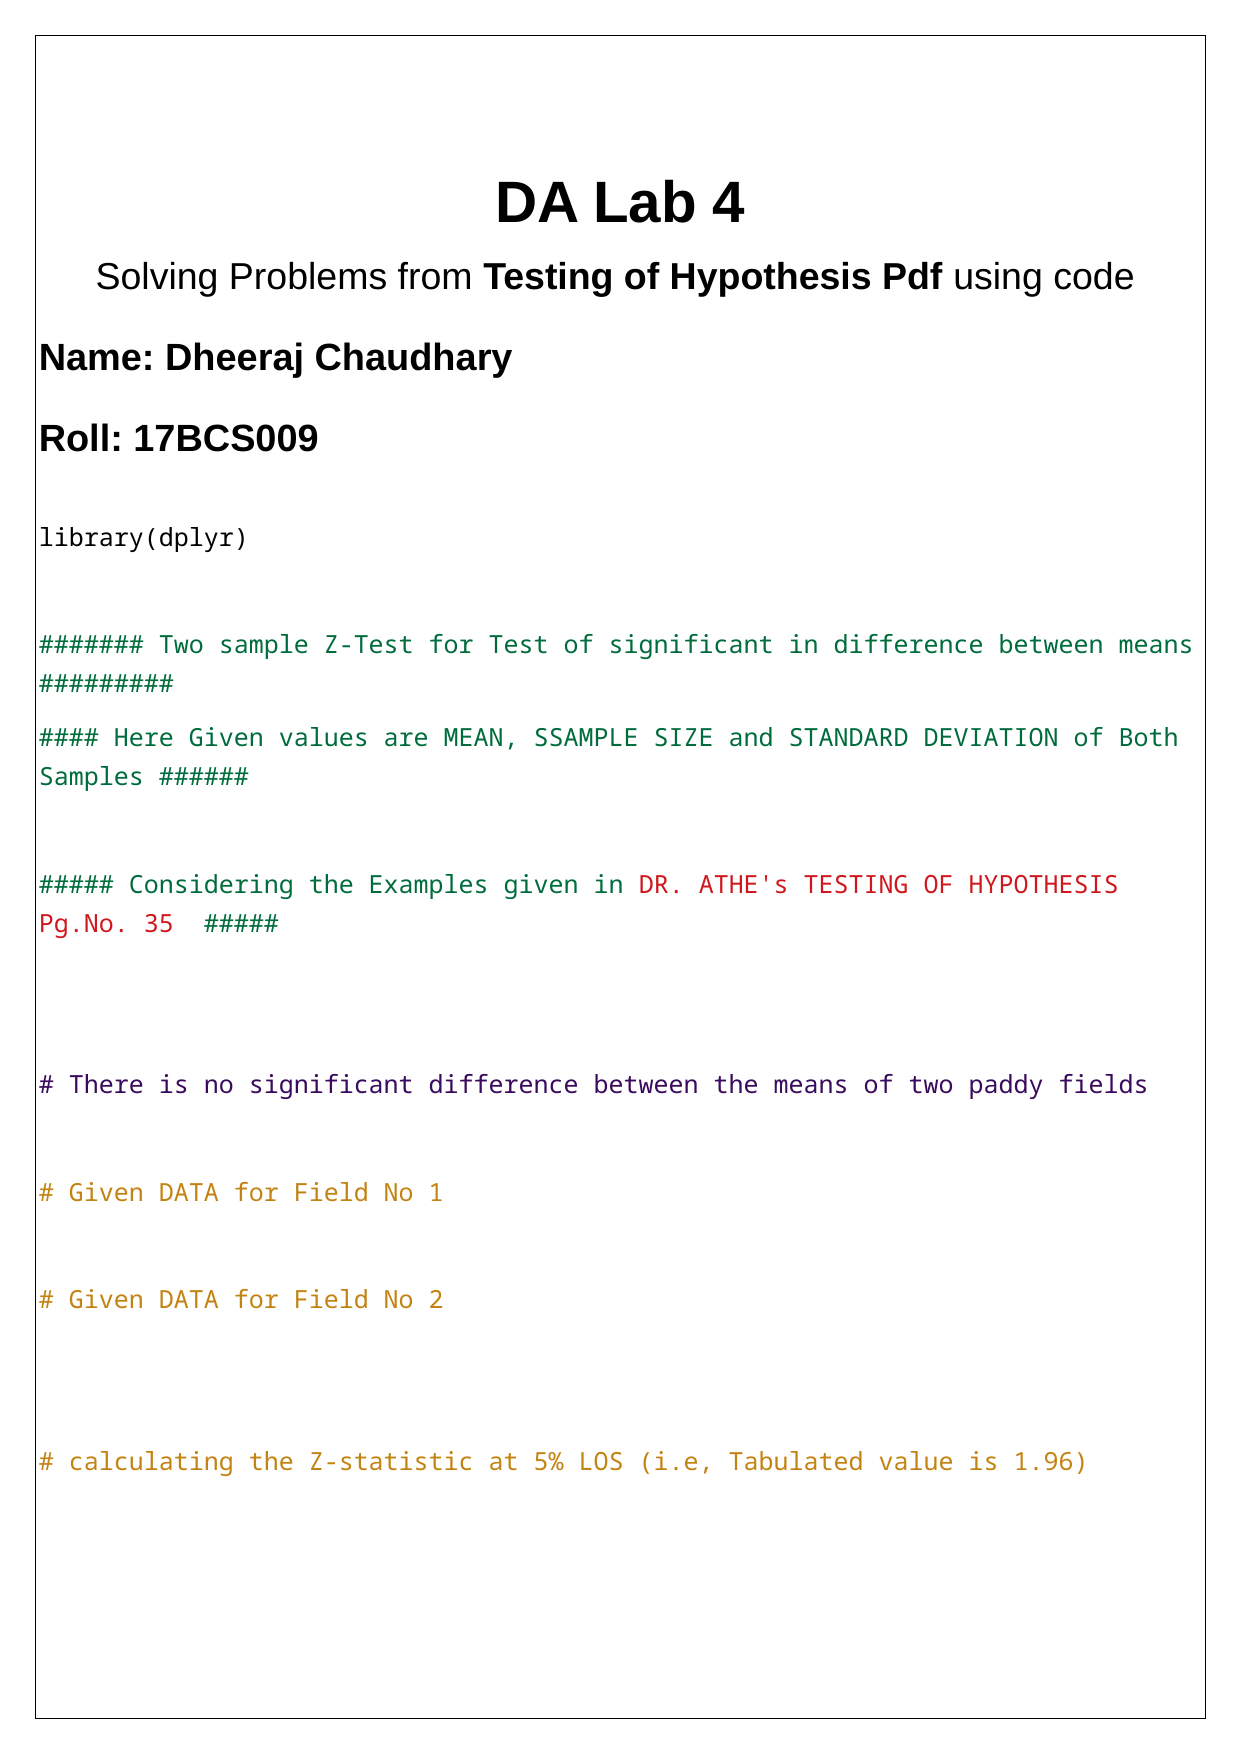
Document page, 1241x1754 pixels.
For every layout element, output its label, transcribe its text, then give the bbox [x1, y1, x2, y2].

subtitle Name: Dheeraj Chaudhary [38, 334, 1202, 378]
text ##### Considering the Examples given in DR. ATHE's TESTING OF HYPOTHESIS Pg.No. 35 ##### [38, 866, 1202, 940]
subtitle Roll: 17BCS009 [38, 416, 1202, 459]
title DA Lab 4 [38, 168, 1202, 235]
text #### Here Given values are MEAN, SSAMPLE SIZE and STANDARD DEVIATION of Both Samples ###### [38, 720, 1202, 793]
text # Given DATA for Field No 2 [38, 1282, 1202, 1316]
text # There is no significant difference between the means of two paddy fields [38, 1067, 1202, 1101]
text ####### Two sample Z-Test for Test of significant in difference between means ######### [38, 627, 1202, 700]
text # calculating the Z-statistic at 5% LOS (i.e, Tabulated value is 1.96) [38, 1443, 1202, 1477]
text library(dplyr) [38, 519, 1202, 553]
text # Given DATA for Field No 1 [38, 1174, 1202, 1208]
subtitle Solving Problems from Testing of Hypothesis Pdf using code [38, 254, 1202, 297]
